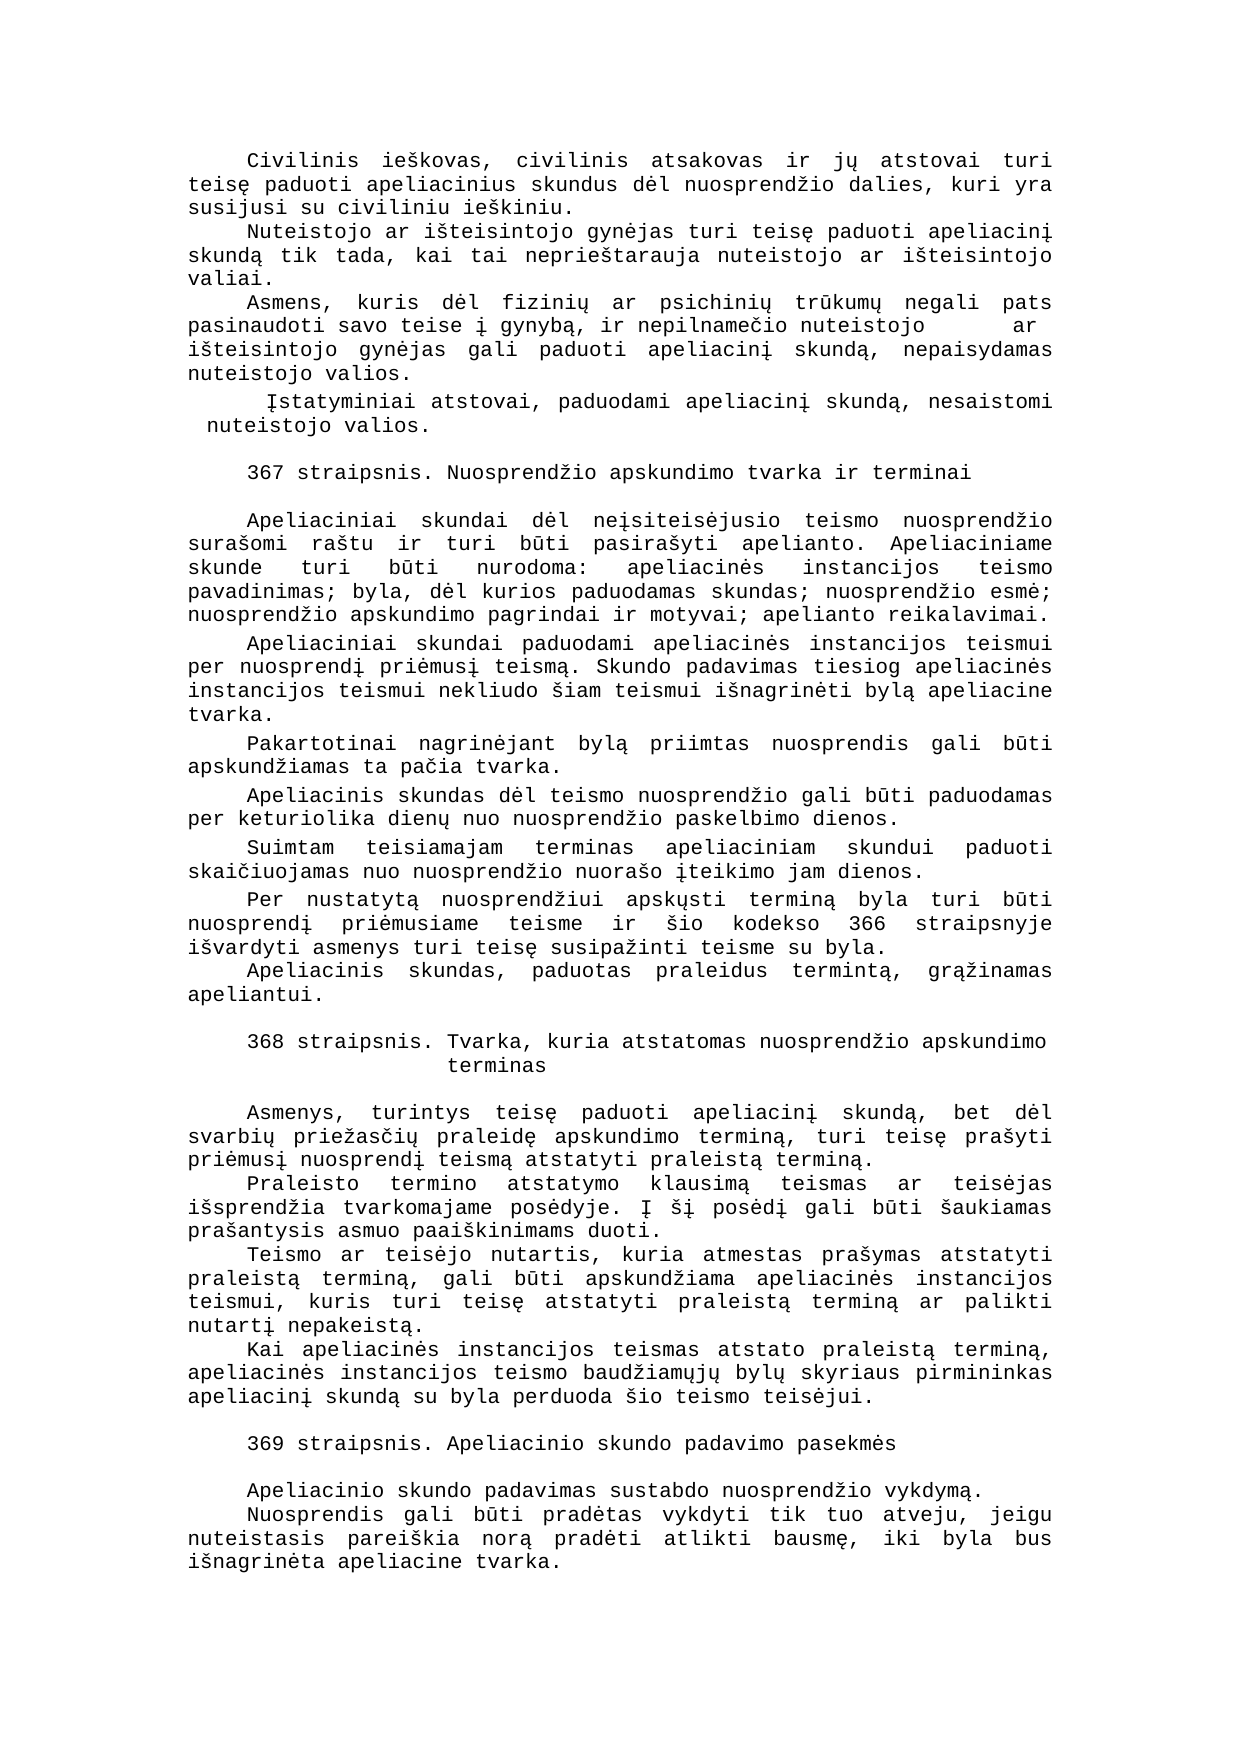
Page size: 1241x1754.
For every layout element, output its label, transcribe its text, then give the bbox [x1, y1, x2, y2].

text Asmens, kuris dėl fizinių ar psichinių trūkumų negali pats pasinaudoti savo teise į gynybą, ir nepilnamečio nuteistojo ar išteisintojo gynėjas gali paduoti apeliacinį skundą, nepaisydamas nuteistojo valios. [187, 292, 1053, 386]
text Praleisto termino atstatymo klausimą teismas ar teisėjas išsprendžia tvarkomajame posėdyje. Į šį posėdį gali būti šaukiamas prašantysis asmuo paaiškinimams duoti. [187, 1173, 1053, 1244]
text Asmenys, turintys teisę paduoti apeliacinį skundą, bet dėl svarbių priežasčių praleidę apskundimo terminą, turi teisę prašyti priėmusį nuosprendį teismą atstatyti praleistą terminą. [187, 1102, 1053, 1173]
text 368 straipsnis. Tvarka, kuria atstatomas nuosprendžio apskundimo [187, 1031, 1053, 1055]
text Pakartotinai nagrinėjant bylą priimtas nuosprendis gali būti apskundžiamas ta pačia tvarka. [187, 732, 1053, 780]
text Nuosprendis gali būti pradėtas vykdyti tik tuo atveju, jeigu nuteistasis pareiškia norą pradėti atlikti bausmę, iki byla bus išnagrinėta apeliacine tvarka. [187, 1504, 1053, 1575]
text Apeliaciniai skundai dėl neįsiteisėjusio teismo nuosprendžio surašomi raštu ir turi būti pasirašyti apelianto. Apeliaciniame skunde turi būti nurodoma: apeliacinės instancijos teismo pavadinimas; byla, dėl kurios paduodamas skundas; nuosprendžio esmė; nuosprendžio apskundimo pagrindai ir motyvai; apelianto reikalavimai. [187, 510, 1053, 628]
text Apeliacinio skundo padavimas sustabdo nuosprendžio vykdymą. [187, 1481, 1053, 1504]
text Apeliacinis skundas, paduotas praleidus termintą, grąžinamas apeliantui. [187, 960, 1053, 1008]
text Apeliacinis skundas dėl teismo nuosprendžio gali būti paduodamas per keturiolika dienų nuo nuosprendžio paskelbimo dienos. [187, 785, 1053, 832]
text Per nustatytą nuosprendžiui apskųsti terminą byla turi būti nuosprendį priėmusiame teisme ir šio kodekso 366 straipsnyje išvardyti asmenys turi teisę susipažinti teisme su byla. [187, 889, 1053, 960]
text terminas [187, 1055, 1053, 1078]
text Kai apeliacinės instancijos teismas atstato praleistą terminą, apeliacinės instancijos teismo baudžiamųjų bylų skyriaus pirmininkas apeliacinį skundą su byla perduoda šio teismo teisėjui. [187, 1339, 1053, 1409]
text Civilinis ieškovas, civilinis atsakovas ir jų atstovai turi teisę paduoti apeliacinius skundus dėl nuosprendžio dalies, kuri yra susijusi su civiliniu ieškiniu. [187, 150, 1053, 221]
text Apeliaciniai skundai paduodami apeliacinės instancijos teismui per nuosprendį priėmusį teismą. Skundo padavimas tiesiog apeliacinės instancijos teismui nekliudo šiam teismui išnagrinėti bylą apeliacine tvarka. [187, 633, 1053, 727]
text Nuteistojo ar išteisintojo gynėjas turi teisę paduoti apeliacinį skundą tik tada, kai tai neprieštarauja nuteistojo ar išteisintojo valiai. [187, 221, 1053, 292]
text Teismo ar teisėjo nutartis, kuria atmestas prašymas atstatyti praleistą terminą, gali būti apskundžiama apeliacinės instancijos teismui, kuris turi teisę atstatyti praleistą terminą ar palikti nutartį nepakeistą. [187, 1244, 1053, 1339]
text 369 straipsnis. Apeliacinio skundo padavimo pasekmės [187, 1433, 1053, 1457]
text Įstatyminiai atstovai, paduodami apeliacinį skundą, nesaistomi nuteistojo valios. [206, 391, 1053, 439]
text 367 straipsnis. Nuosprendžio apskundimo tvarka ir terminai [187, 462, 1053, 486]
text Suimtam teisiamajam terminas apeliaciniam skundui paduoti skaičiuojamas nuo nuosprendžio nuorašo įteikimo jam dienos. [187, 837, 1053, 884]
